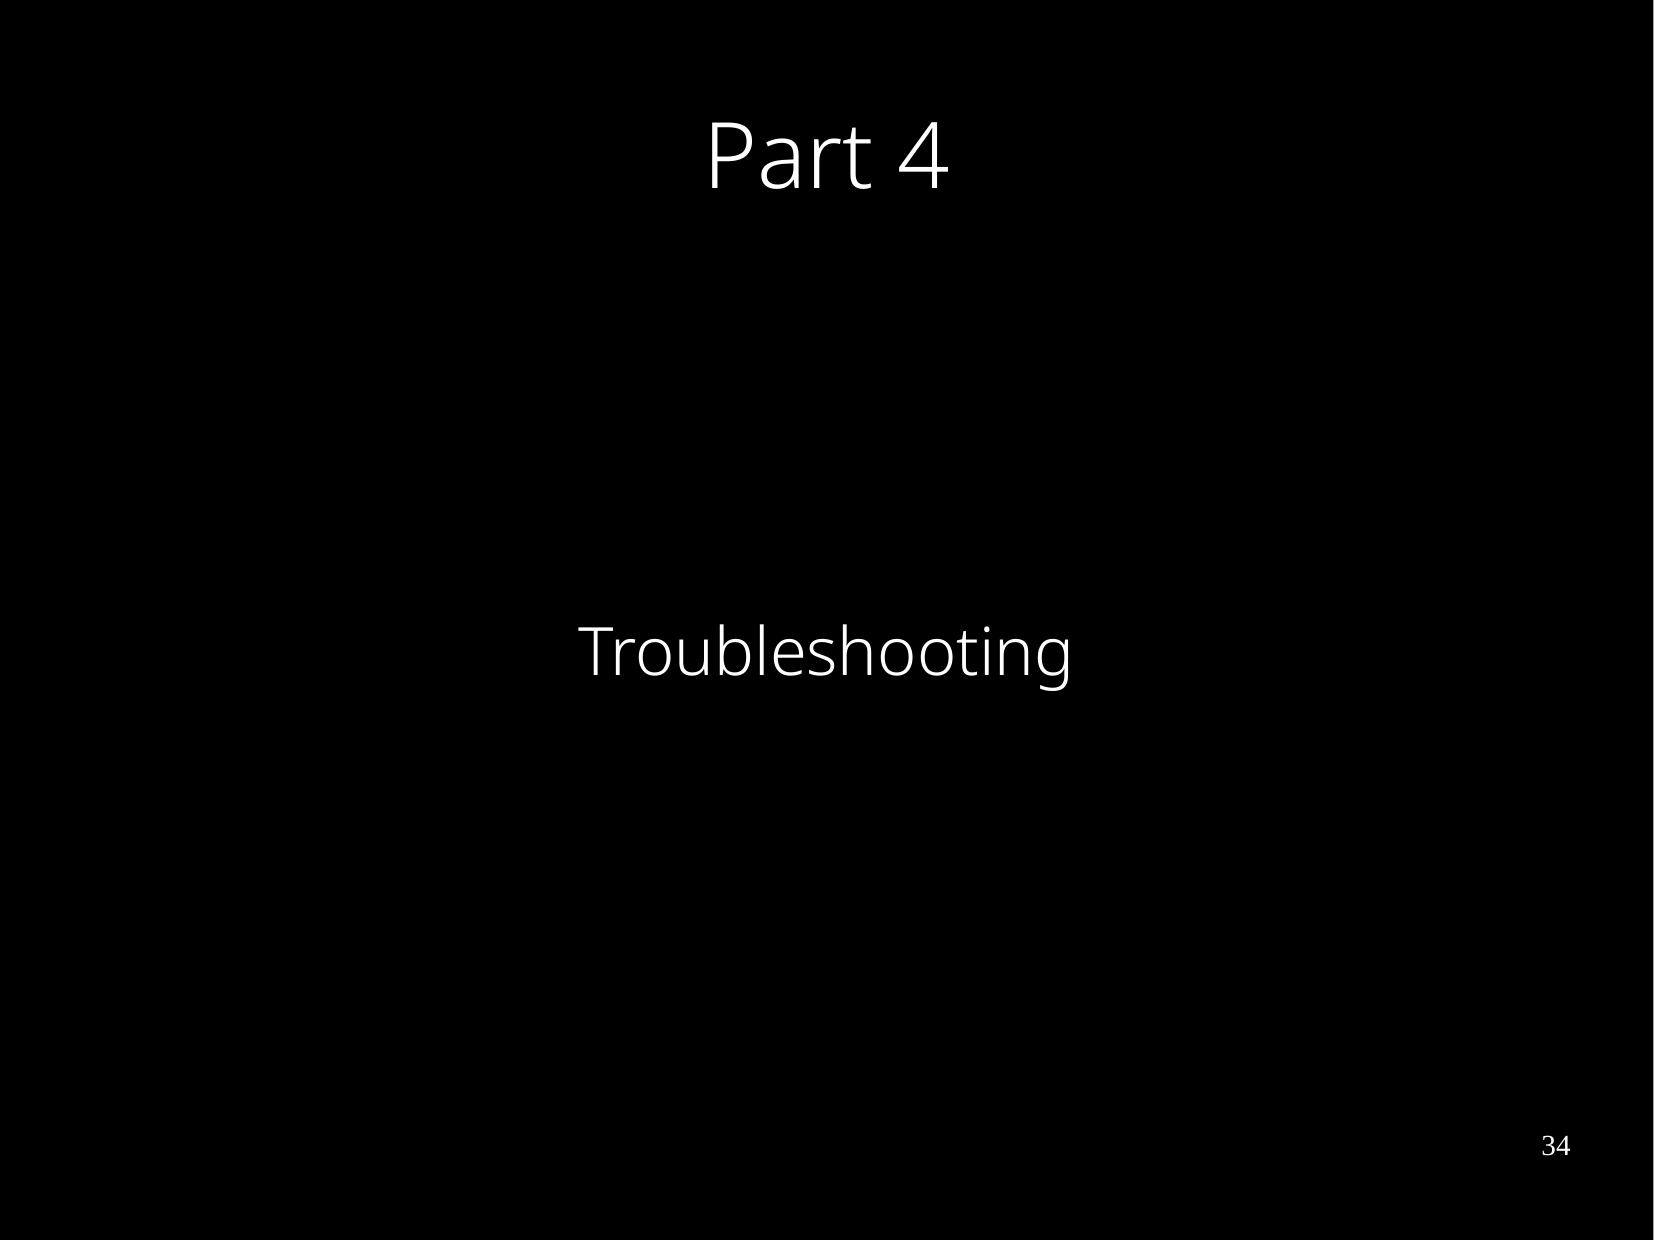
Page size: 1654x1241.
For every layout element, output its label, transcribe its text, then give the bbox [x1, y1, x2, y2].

subtitle Troubleshooting [82, 290, 1571, 1010]
title Part 4 [82, 49, 1571, 257]
